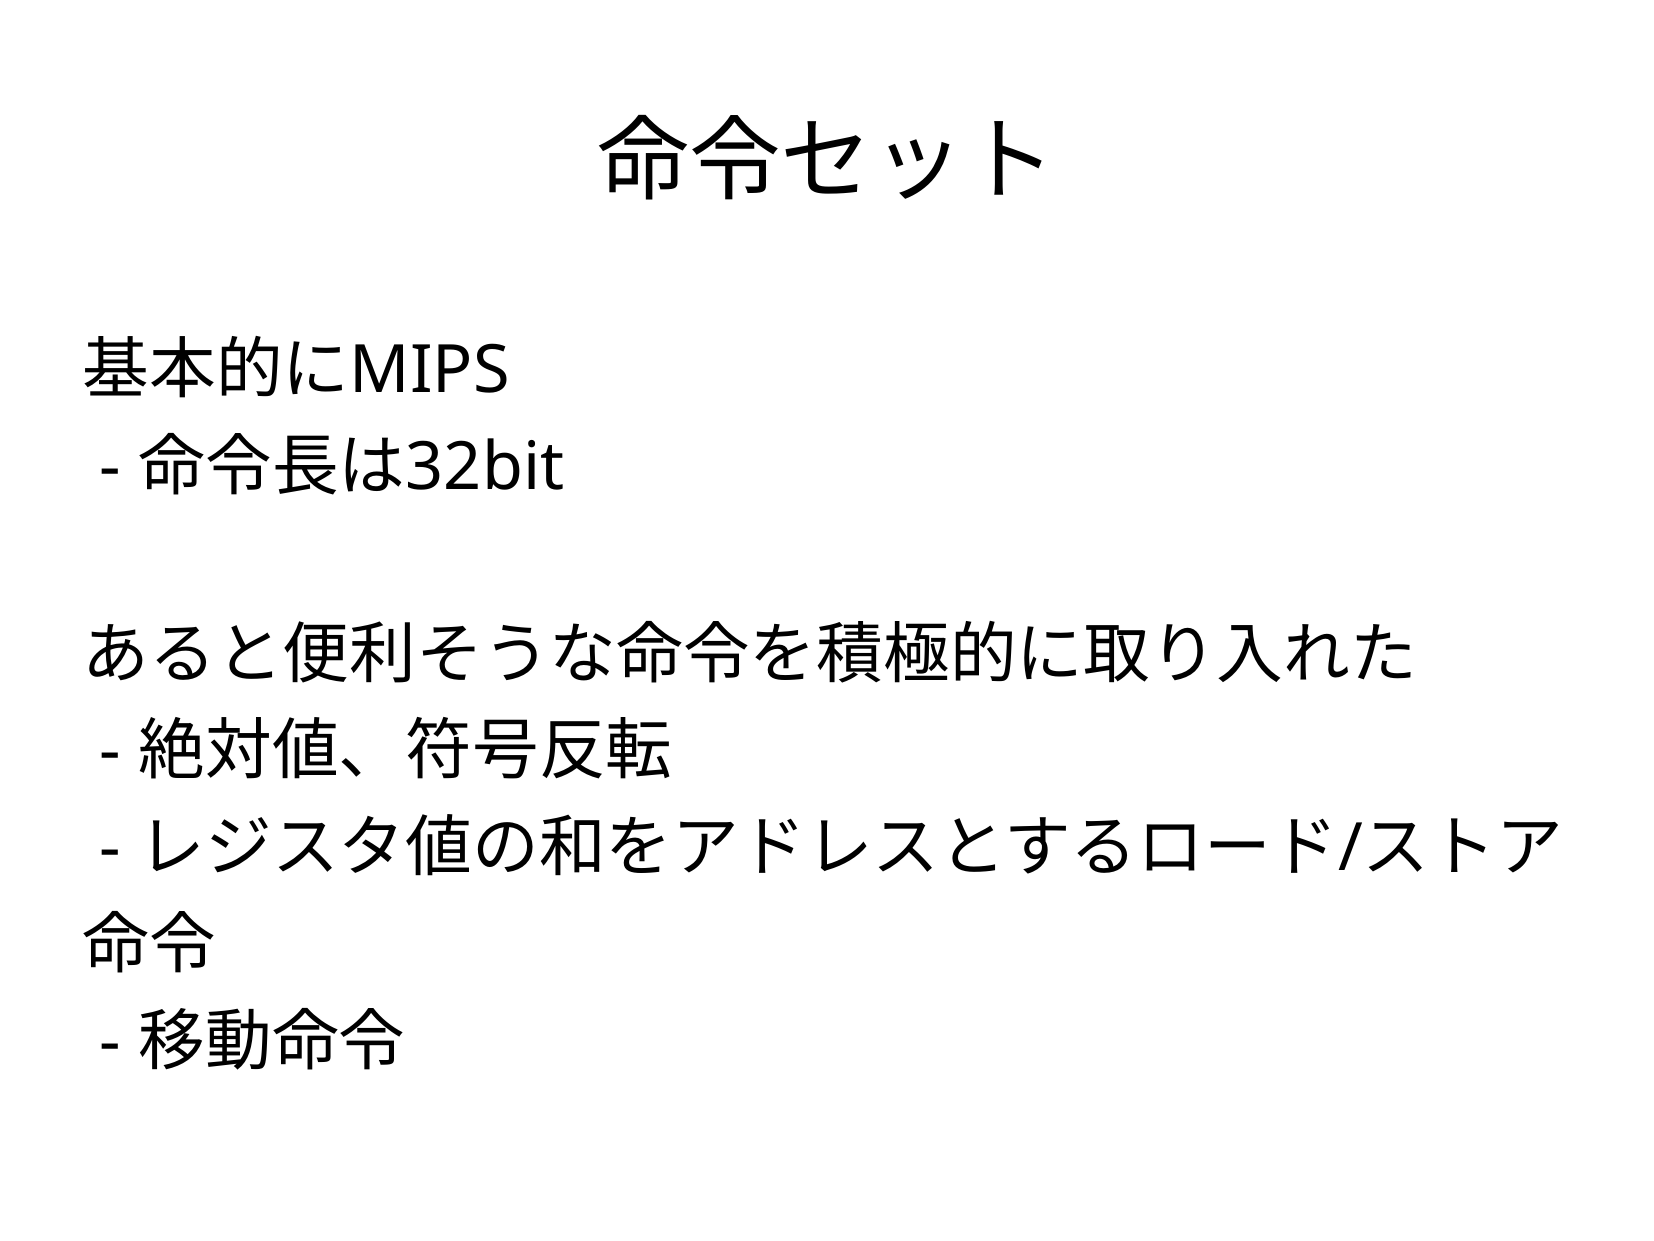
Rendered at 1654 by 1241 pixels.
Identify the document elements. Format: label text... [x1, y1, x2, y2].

subtitle 基本的にMIPS - 命令長は32bit あると便利そうな命令を積極的に取り入れた - 絶対値、符号反転 - レジスタ値の和をアドレスとするロード/ストア命令 - 移動命令 [82, 290, 1571, 1109]
title 命令セット [82, 49, 1571, 257]
